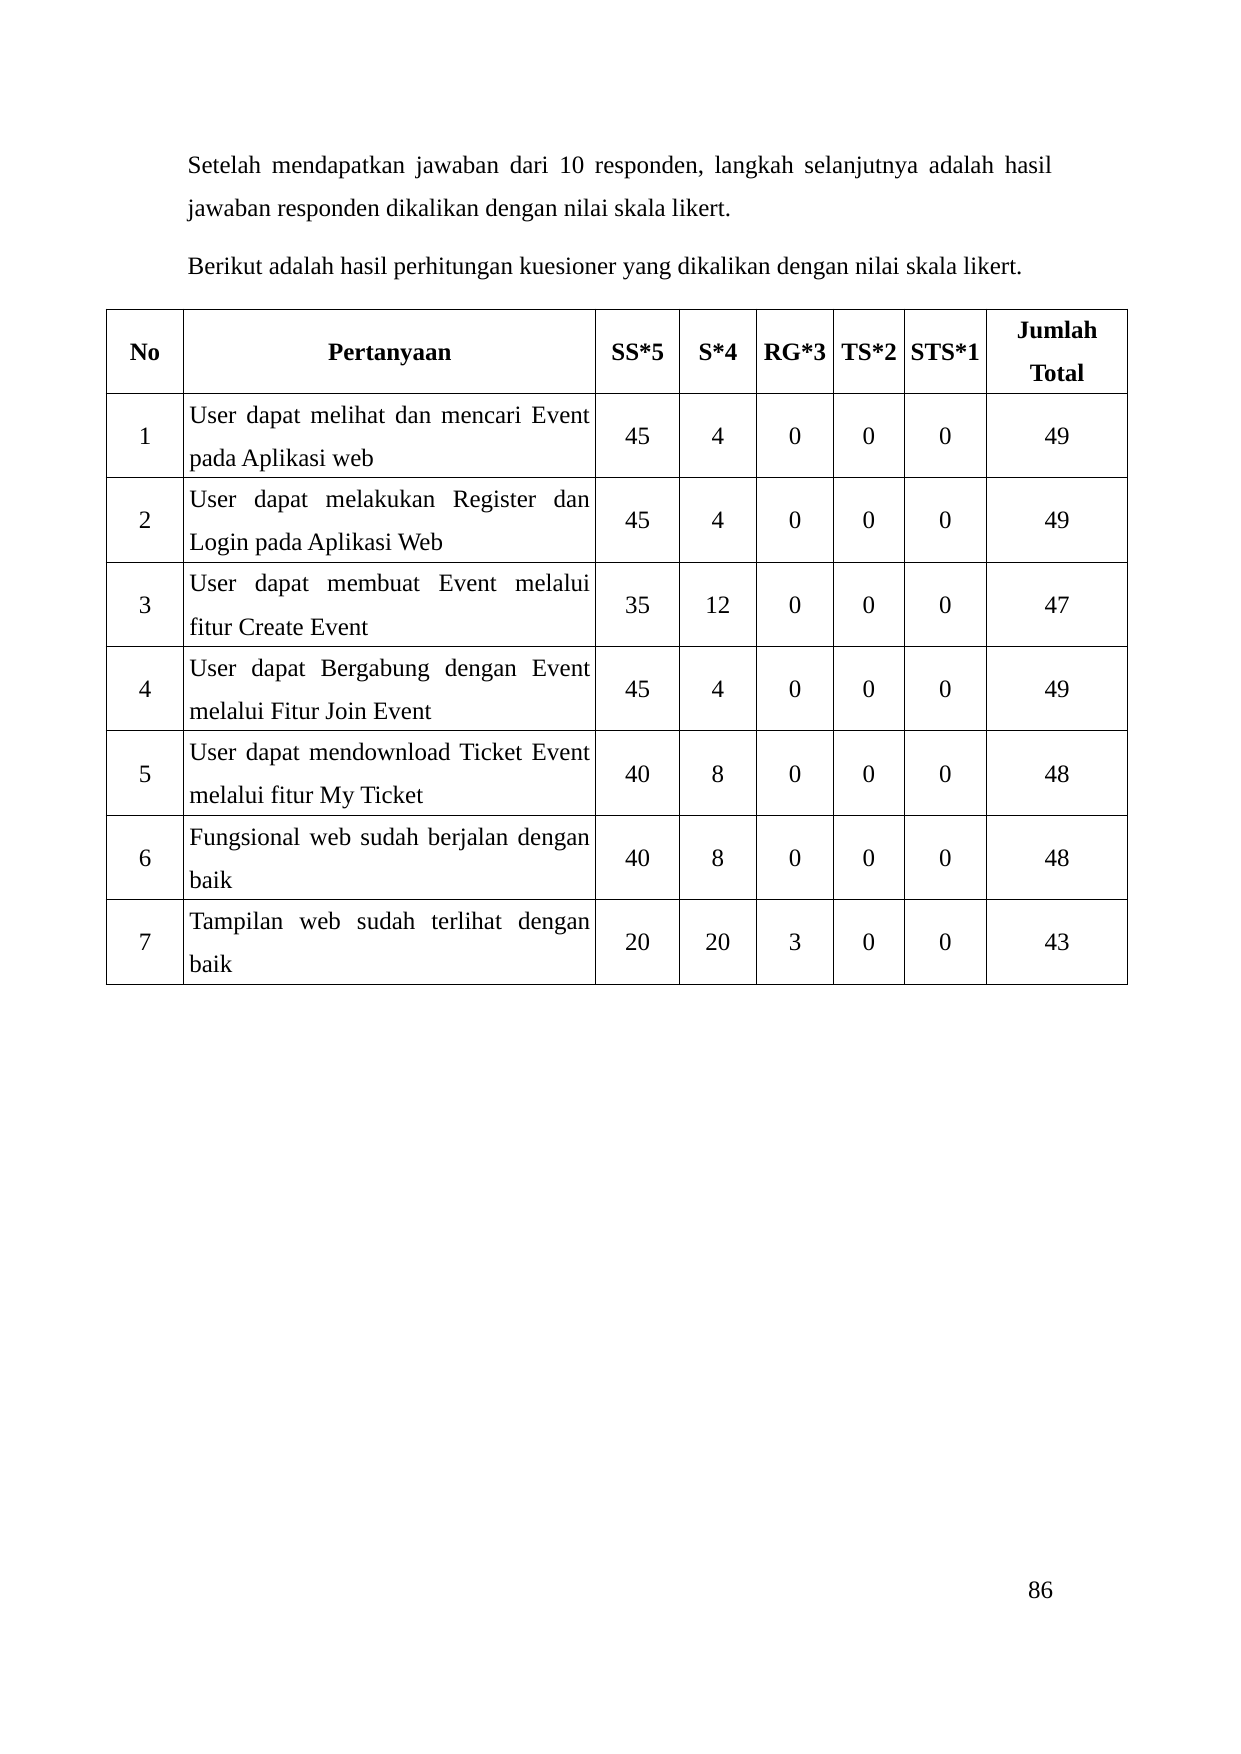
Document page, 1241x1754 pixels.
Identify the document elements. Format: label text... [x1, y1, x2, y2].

table_cell 0 [757, 647, 833, 730]
table_cell 12 [680, 563, 756, 646]
table_cell User dapat Bergabung dengan Event melalui Fitur Join Event [184, 647, 595, 730]
table_cell 0 [905, 647, 986, 730]
table_cell 8 [680, 731, 756, 815]
table_cell 48 [987, 816, 1127, 899]
table_cell 1 [107, 394, 183, 477]
table_cell 0 [834, 394, 904, 477]
table_cell 5 [107, 731, 183, 815]
table_cell 4 [680, 394, 756, 477]
table_cell 4 [680, 647, 756, 730]
table_cell 20 [680, 900, 756, 983]
table_header RG*3 [757, 310, 833, 393]
table_cell User dapat melihat dan mencari Event pada Aplikasi web [184, 394, 595, 477]
table_cell 49 [987, 647, 1127, 730]
table_cell 0 [905, 394, 986, 477]
table_cell 0 [757, 563, 833, 646]
table_header SS*5 [596, 310, 679, 393]
table_cell 0 [757, 394, 833, 477]
table_cell User dapat membuat Event melalui fitur Create Event [184, 563, 595, 646]
table_cell 0 [834, 563, 904, 646]
table_cell 0 [905, 816, 986, 899]
table_cell 0 [834, 478, 904, 562]
table_cell 0 [834, 900, 904, 983]
table_cell 48 [987, 731, 1127, 815]
table_cell 0 [757, 478, 833, 562]
table_header Jumlah Total [987, 310, 1127, 393]
table_cell 0 [757, 816, 833, 899]
table_cell 0 [834, 731, 904, 815]
table_cell 40 [596, 816, 679, 899]
table_header TS*2 [834, 310, 904, 393]
table_cell 49 [987, 478, 1127, 562]
table_cell 4 [107, 647, 183, 730]
table_cell 49 [987, 394, 1127, 477]
table_cell 45 [596, 647, 679, 730]
table_cell 40 [596, 731, 679, 815]
table_cell 8 [680, 816, 756, 899]
table_cell 47 [987, 563, 1127, 646]
table_cell 6 [107, 816, 183, 899]
table_cell 0 [757, 731, 833, 815]
table_cell 43 [987, 900, 1127, 983]
table_cell 0 [905, 563, 986, 646]
table_header STS*1 [905, 310, 986, 393]
table_cell 35 [596, 563, 679, 646]
table_header Pertanyaan [184, 310, 595, 393]
table_cell 0 [834, 816, 904, 899]
table_cell 4 [680, 478, 756, 562]
table_cell 0 [834, 647, 904, 730]
text Berikut adalah hasil perhitungan kuesioner yang dikalikan dengan nilai skala likert. [187, 251, 1053, 279]
table_cell 45 [596, 478, 679, 562]
table_cell 0 [905, 478, 986, 562]
table_cell 20 [596, 900, 679, 983]
table_cell 3 [757, 900, 833, 983]
table_cell Fungsional web sudah berjalan dengan baik [184, 816, 595, 899]
table_header No [107, 310, 183, 393]
table_cell Tampilan web sudah terlihat dengan baik [184, 900, 595, 983]
table_cell 0 [905, 731, 986, 815]
table_cell 45 [596, 394, 679, 477]
table_cell 2 [107, 478, 183, 562]
table_cell 0 [905, 900, 986, 983]
table_cell 7 [107, 900, 183, 983]
table_cell 3 [107, 563, 183, 646]
table_header S*4 [680, 310, 756, 393]
text Setelah mendapatkan jawaban dari 10 responden, langkah selanjutnya adalah hasil jawaban responden dikalikan dengan nilai skala likert. [187, 150, 1053, 222]
table_cell User dapat melakukan Register dan Login pada Aplikasi Web [184, 478, 595, 562]
table_cell User dapat mendownload Ticket Event melalui fitur My Ticket [184, 731, 595, 815]
